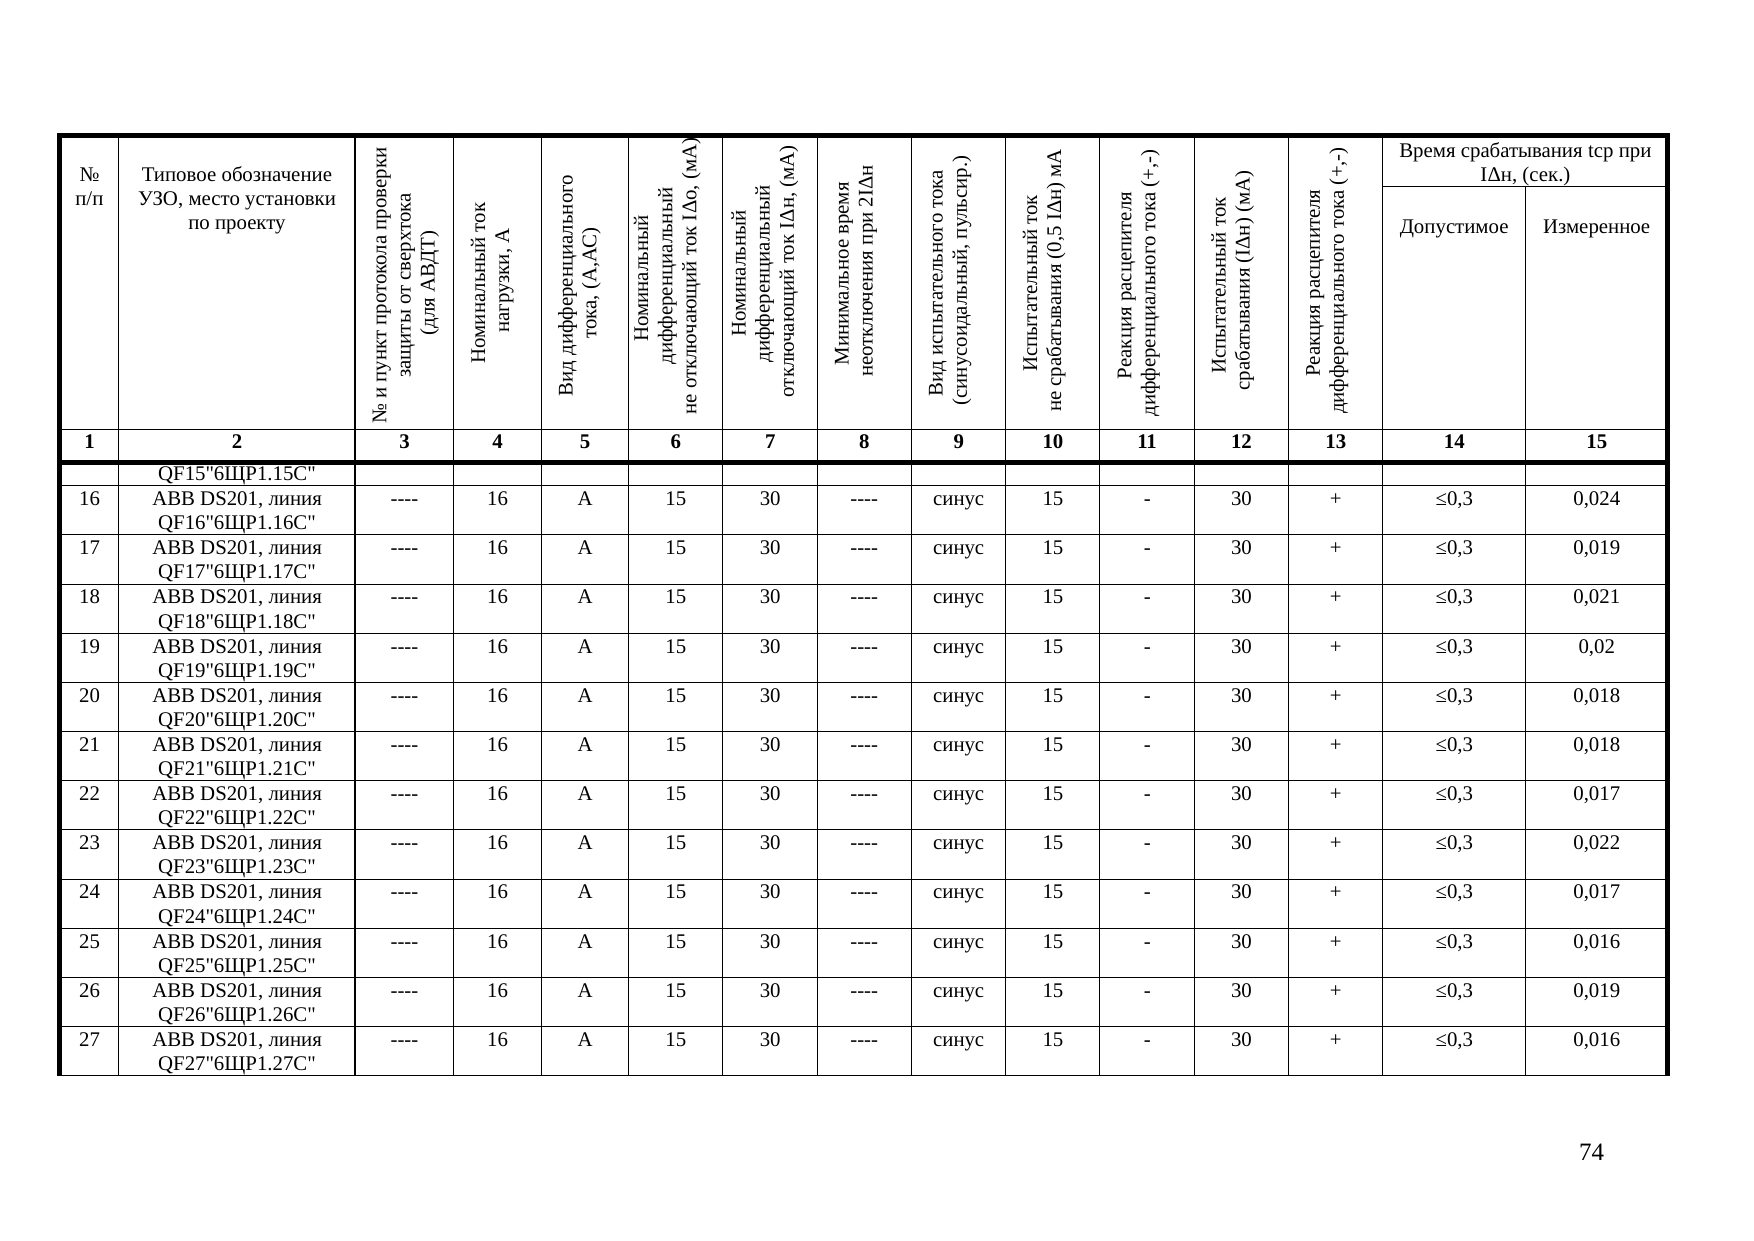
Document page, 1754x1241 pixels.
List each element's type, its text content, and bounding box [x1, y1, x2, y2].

table_cell ABB DS201, линия QF24"6ЩР1.24С" [119, 880, 354, 928]
table_cell ---- [356, 683, 453, 731]
table_cell ABB DS201, линия QF19"6ЩР1.19С" [119, 634, 354, 682]
table_cell [1289, 465, 1382, 485]
table_header Номинальный дифференциальный отключающий ток IΔн, (мА) [723, 138, 817, 428]
table_cell 16 [62, 486, 118, 534]
table_cell ≤0,3 [1383, 732, 1525, 780]
table_cell 16 [454, 1027, 541, 1075]
table_cell 0,018 [1526, 683, 1665, 731]
table_cell синус [912, 929, 1005, 977]
table_cell синус [912, 830, 1005, 878]
table_cell A [542, 978, 628, 1026]
table_cell 16 [454, 978, 541, 1026]
table_cell ---- [818, 1027, 911, 1075]
table_cell + [1289, 634, 1382, 682]
table_cell синус [912, 585, 1005, 633]
table_cell 30 [723, 929, 817, 977]
table_cell ---- [818, 683, 911, 731]
table_cell синус [912, 634, 1005, 682]
table_cell ---- [356, 929, 453, 977]
table_cell ABB DS201, линия QF20"6ЩР1.20С" [119, 683, 354, 731]
table_cell A [542, 781, 628, 829]
table_cell + [1289, 732, 1382, 780]
table_cell ≤0,3 [1383, 486, 1525, 534]
table_cell 30 [723, 781, 817, 829]
table_cell 15 [1006, 683, 1099, 731]
table_cell 15 [629, 683, 722, 731]
table_cell ≤0,3 [1383, 1027, 1525, 1075]
table_cell [912, 465, 1005, 485]
table_cell 10 [1006, 430, 1099, 460]
table_cell + [1289, 880, 1382, 928]
table_cell 30 [723, 535, 817, 583]
table_header Номинальный ток нагрузки, А [454, 138, 541, 428]
table_cell 0,017 [1526, 880, 1665, 928]
table_header Реакция расцепителя дифференциального тока (+,-) [1289, 138, 1382, 428]
table_cell ≤0,3 [1383, 978, 1525, 1026]
table_cell 0,022 [1526, 830, 1665, 878]
table_cell 16 [454, 535, 541, 583]
table_cell 18 [62, 585, 118, 633]
table_cell 20 [62, 683, 118, 731]
table_cell [1195, 465, 1288, 485]
table_cell A [542, 830, 628, 878]
table_cell 30 [723, 978, 817, 1026]
table_cell 0,016 [1526, 1027, 1665, 1075]
table_cell Допустимое [1383, 187, 1525, 428]
table_header Время срабатывания tср при IΔн, (сек.) [1383, 138, 1665, 186]
table_header Типовое обозначение УЗО, место установки по проекту [119, 138, 354, 428]
table_cell 6 [629, 430, 722, 460]
table_cell 16 [454, 830, 541, 878]
table_cell + [1289, 929, 1382, 977]
table_cell ---- [356, 781, 453, 829]
table_cell + [1289, 1027, 1382, 1075]
table_cell ABB DS201, линия QF21"6ЩР1.21С" [119, 732, 354, 780]
table_cell 30 [1195, 830, 1288, 878]
table_cell ≤0,3 [1383, 634, 1525, 682]
table_cell ---- [356, 978, 453, 1026]
table_cell 3 [356, 430, 453, 460]
table_cell 24 [62, 880, 118, 928]
table_cell 30 [1195, 535, 1288, 583]
table_cell 30 [1195, 978, 1288, 1026]
table_cell синус [912, 486, 1005, 534]
table_header Испытательный ток срабатывания (IΔн) (мА) [1195, 138, 1288, 428]
table_cell A [542, 535, 628, 583]
table_cell ABB DS201, линия QF23"6ЩР1.23С" [119, 830, 354, 878]
table_cell + [1289, 683, 1382, 731]
table_cell - [1100, 732, 1194, 780]
table_cell ---- [818, 732, 911, 780]
table_cell ABB DS201, линия QF22"6ЩР1.22С" [119, 781, 354, 829]
table_cell + [1289, 830, 1382, 878]
table_cell 16 [454, 880, 541, 928]
table_header Реакция расцепителя дифференциального тока (+,-) [1100, 138, 1194, 428]
table_cell 30 [723, 683, 817, 731]
table_cell 15 [629, 880, 722, 928]
table_cell синус [912, 978, 1005, 1026]
table_cell 30 [1195, 634, 1288, 682]
table_cell 11 [1100, 430, 1194, 460]
table_cell [62, 465, 118, 485]
table_header № п/п [62, 138, 118, 428]
table_cell 16 [454, 732, 541, 780]
table_cell 30 [723, 732, 817, 780]
table_cell ---- [818, 585, 911, 633]
table_cell 8 [818, 430, 911, 460]
table_cell 15 [1006, 535, 1099, 583]
table_cell 4 [454, 430, 541, 460]
table_cell 15 [629, 535, 722, 583]
table_cell + [1289, 781, 1382, 829]
table_cell 30 [723, 634, 817, 682]
table_cell 30 [723, 880, 817, 928]
table_cell 0,019 [1526, 978, 1665, 1026]
table_cell ---- [818, 535, 911, 583]
table_cell - [1100, 585, 1194, 633]
table_cell 15 [1006, 585, 1099, 633]
table_cell ---- [818, 486, 911, 534]
table_cell 15 [1006, 486, 1099, 534]
table_cell ---- [818, 634, 911, 682]
table_cell ≤0,3 [1383, 830, 1525, 878]
table_cell ABB DS201, линия QF25"6ЩР1.25С" [119, 929, 354, 977]
table_cell ---- [818, 830, 911, 878]
table_cell ---- [356, 1027, 453, 1075]
table_cell ---- [818, 781, 911, 829]
table_cell - [1100, 880, 1194, 928]
table_cell [629, 465, 722, 485]
table_cell 15 [1526, 430, 1665, 460]
table_cell + [1289, 978, 1382, 1026]
table_cell ---- [356, 830, 453, 878]
table_cell 16 [454, 486, 541, 534]
table_cell 0,018 [1526, 732, 1665, 780]
table_cell ---- [356, 585, 453, 633]
table_cell 0,024 [1526, 486, 1665, 534]
table_cell 23 [62, 830, 118, 878]
table_header Минимальное время неотключения при 2IΔн [818, 138, 911, 428]
table_cell 16 [454, 634, 541, 682]
table_cell ≤0,3 [1383, 683, 1525, 731]
table_cell синус [912, 683, 1005, 731]
table_cell 15 [1006, 732, 1099, 780]
table_cell ≤0,3 [1383, 880, 1525, 928]
table_cell 30 [723, 830, 817, 878]
table_cell 15 [1006, 929, 1099, 977]
table_cell 15 [629, 634, 722, 682]
table_cell 0,02 [1526, 634, 1665, 682]
table_cell ---- [818, 929, 911, 977]
table_cell A [542, 1027, 628, 1075]
table_cell 0,021 [1526, 585, 1665, 633]
table_cell [723, 465, 817, 485]
table_cell - [1100, 486, 1194, 534]
table_cell 1 [62, 430, 118, 460]
table_cell синус [912, 781, 1005, 829]
table_cell 13 [1289, 430, 1382, 460]
table_cell 26 [62, 978, 118, 1026]
table_cell 30 [1195, 880, 1288, 928]
table_cell ABB DS201, линия QF27"6ЩР1.27С" [119, 1027, 354, 1075]
table_cell 22 [62, 781, 118, 829]
table_cell 15 [629, 732, 722, 780]
table_cell 30 [1195, 929, 1288, 977]
table_cell - [1100, 634, 1194, 682]
table_cell синус [912, 732, 1005, 780]
table_cell 0,016 [1526, 929, 1665, 977]
table_cell ≤0,3 [1383, 781, 1525, 829]
table_cell ---- [818, 978, 911, 1026]
table_cell + [1289, 486, 1382, 534]
table_cell 15 [1006, 880, 1099, 928]
table_cell 30 [1195, 683, 1288, 731]
table_header Вид испытательного тока (синусоидальный, пульсир.) [912, 138, 1005, 428]
table_cell - [1100, 1027, 1194, 1075]
table_cell - [1100, 830, 1194, 878]
table_cell 16 [454, 929, 541, 977]
table_cell 14 [1383, 430, 1525, 460]
table_cell [1383, 465, 1525, 485]
table_cell 15 [1006, 978, 1099, 1026]
table_cell 15 [629, 830, 722, 878]
table_cell 0,017 [1526, 781, 1665, 829]
table_cell [542, 465, 628, 485]
table_cell ≤0,3 [1383, 585, 1525, 633]
table_header Номинальный дифференциальный не отключающий ток IΔо, (мА) [629, 138, 722, 428]
table_cell A [542, 634, 628, 682]
table_cell 30 [723, 585, 817, 633]
table_cell 16 [454, 683, 541, 731]
table_cell ---- [356, 486, 453, 534]
table_cell + [1289, 535, 1382, 583]
table_cell 30 [723, 1027, 817, 1075]
table_cell A [542, 585, 628, 633]
table_cell 12 [1195, 430, 1288, 460]
table_cell ---- [356, 465, 453, 485]
table_cell 15 [1006, 781, 1099, 829]
table_cell ---- [356, 880, 453, 928]
table_cell синус [912, 1027, 1005, 1075]
table_cell 30 [1195, 732, 1288, 780]
table_cell 15 [1006, 830, 1099, 878]
table_cell ---- [356, 732, 453, 780]
table_cell ABB DS201, линия QF18"6ЩР1.18С" [119, 585, 354, 633]
table_cell ≤0,3 [1383, 535, 1525, 583]
table_cell ≤0,3 [1383, 929, 1525, 977]
table_cell A [542, 929, 628, 977]
table_header № и пункт протокола проверки защиты от сверхтока (для АВДТ) [356, 138, 453, 428]
table_header Испытательный ток не срабатывания (0,5 IΔн) мА [1006, 138, 1099, 428]
table_cell [1526, 465, 1665, 485]
table_cell синус [912, 880, 1005, 928]
table_cell Измеренное [1526, 187, 1665, 428]
table_cell - [1100, 929, 1194, 977]
table_cell 16 [454, 781, 541, 829]
table_cell A [542, 880, 628, 928]
table_cell 15 [629, 781, 722, 829]
table_cell 0,019 [1526, 535, 1665, 583]
table_cell 21 [62, 732, 118, 780]
table_cell ---- [356, 634, 453, 682]
table_cell 17 [62, 535, 118, 583]
table_cell ---- [818, 880, 911, 928]
table_cell 5 [542, 430, 628, 460]
table_cell - [1100, 465, 1194, 485]
table_cell 7 [723, 430, 817, 460]
table_cell [1006, 465, 1099, 485]
table_cell [454, 465, 541, 485]
table_cell 15 [629, 486, 722, 534]
table_cell A [542, 486, 628, 534]
table_cell 15 [629, 978, 722, 1026]
table_cell - [1100, 683, 1194, 731]
table_cell 30 [723, 486, 817, 534]
table_cell 2 [119, 430, 354, 460]
table_cell ---- [356, 535, 453, 583]
table_cell 30 [1195, 781, 1288, 829]
table_cell 15 [1006, 1027, 1099, 1075]
table_cell A [542, 683, 628, 731]
table_cell A [542, 732, 628, 780]
table_cell 15 [629, 585, 722, 633]
table_cell ABB DS201, линия QF17"6ЩР1.17С" [119, 535, 354, 583]
table_cell 9 [912, 430, 1005, 460]
table_cell - [1100, 535, 1194, 583]
table_cell QF15"6ЩР1.15С" [119, 465, 354, 485]
table_cell ---- [818, 465, 911, 485]
table_cell 30 [1195, 1027, 1288, 1075]
table_cell 15 [629, 1027, 722, 1075]
table_header Вид дифференциального тока, (А,АС) [542, 138, 628, 428]
table_cell 30 [1195, 486, 1288, 534]
table_cell + [1289, 585, 1382, 633]
table_cell 27 [62, 1027, 118, 1075]
table_cell синус [912, 535, 1005, 583]
table_cell 15 [1006, 634, 1099, 682]
table_cell 19 [62, 634, 118, 682]
table_cell 30 [1195, 585, 1288, 633]
table_cell 25 [62, 929, 118, 977]
table_cell 15 [629, 929, 722, 977]
table_cell - [1100, 978, 1194, 1026]
table_cell ABB DS201, линия QF16"6ЩР1.16С" [119, 486, 354, 534]
table_cell ABB DS201, линия QF26"6ЩР1.26С" [119, 978, 354, 1026]
table_cell 16 [454, 585, 541, 633]
table_cell - [1100, 781, 1194, 829]
